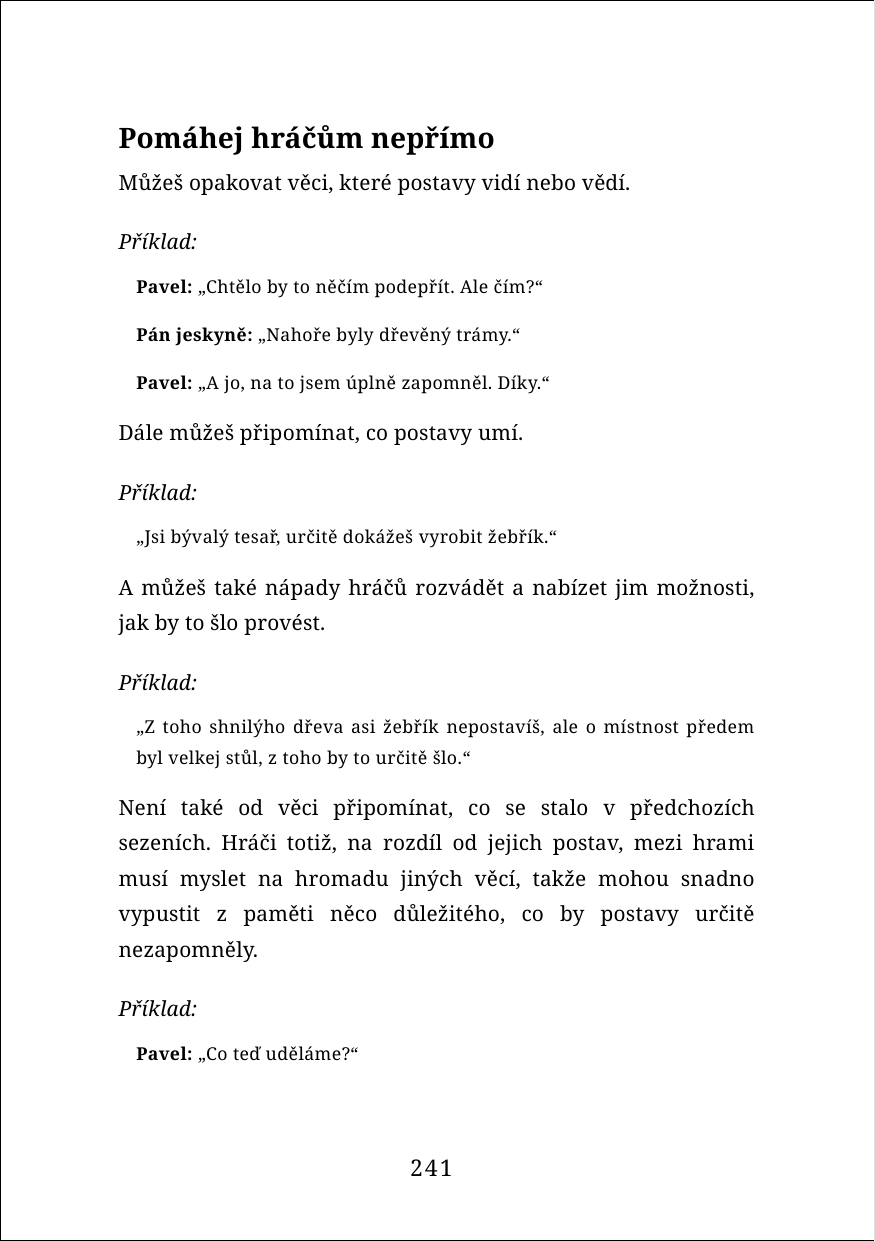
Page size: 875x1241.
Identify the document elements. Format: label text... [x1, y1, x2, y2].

text „Z toho shnilýho dřeva asi žebřík nepostavíš, ale o místnost předem byl velkej stůl, z toho by to určitě šlo.“ [136, 715, 756, 769]
text A můžeš také nápady hráčů rozvádět a nabízet jim možnosti, jak by to šlo provést. [118, 573, 756, 637]
text Není také od věci připomínat, co se stalo v předchozích sezeních. Hráči totiž, na rozdíl od jejich postav, mezi hrami musí myslet na hromadu jiných věcí, takže mohou snadno vypustit z paměti něco důležitého, co by postavy určitě nezapomněly. [118, 793, 756, 963]
text Pán jeskyně: „Nahoře byly dřevěný trámy.“ [136, 323, 756, 347]
text Můžeš opakovat věci, které postavy vidí nebo vědí. [118, 168, 756, 197]
text Příklad: [118, 227, 756, 256]
text Pavel: „A jo, na to jsem úplně zapomněl. Díky.“ [136, 371, 756, 395]
text Dále můžeš připomínat, co postavy umí. [118, 418, 756, 447]
text Pavel: „Co teď uděláme?“ [136, 1042, 756, 1066]
text Příklad: [118, 478, 756, 506]
subtitle Pomáhej hráčům nepřímo [118, 118, 756, 157]
text Pavel: „Chtělo by to něčím podepřít. Ale čím?“ [136, 275, 756, 299]
text Příklad: [118, 994, 756, 1023]
text Příklad: [118, 668, 756, 696]
text „Jsi bývalý tesař, určitě dokážeš vyrobit žebřík.“ [136, 525, 756, 549]
